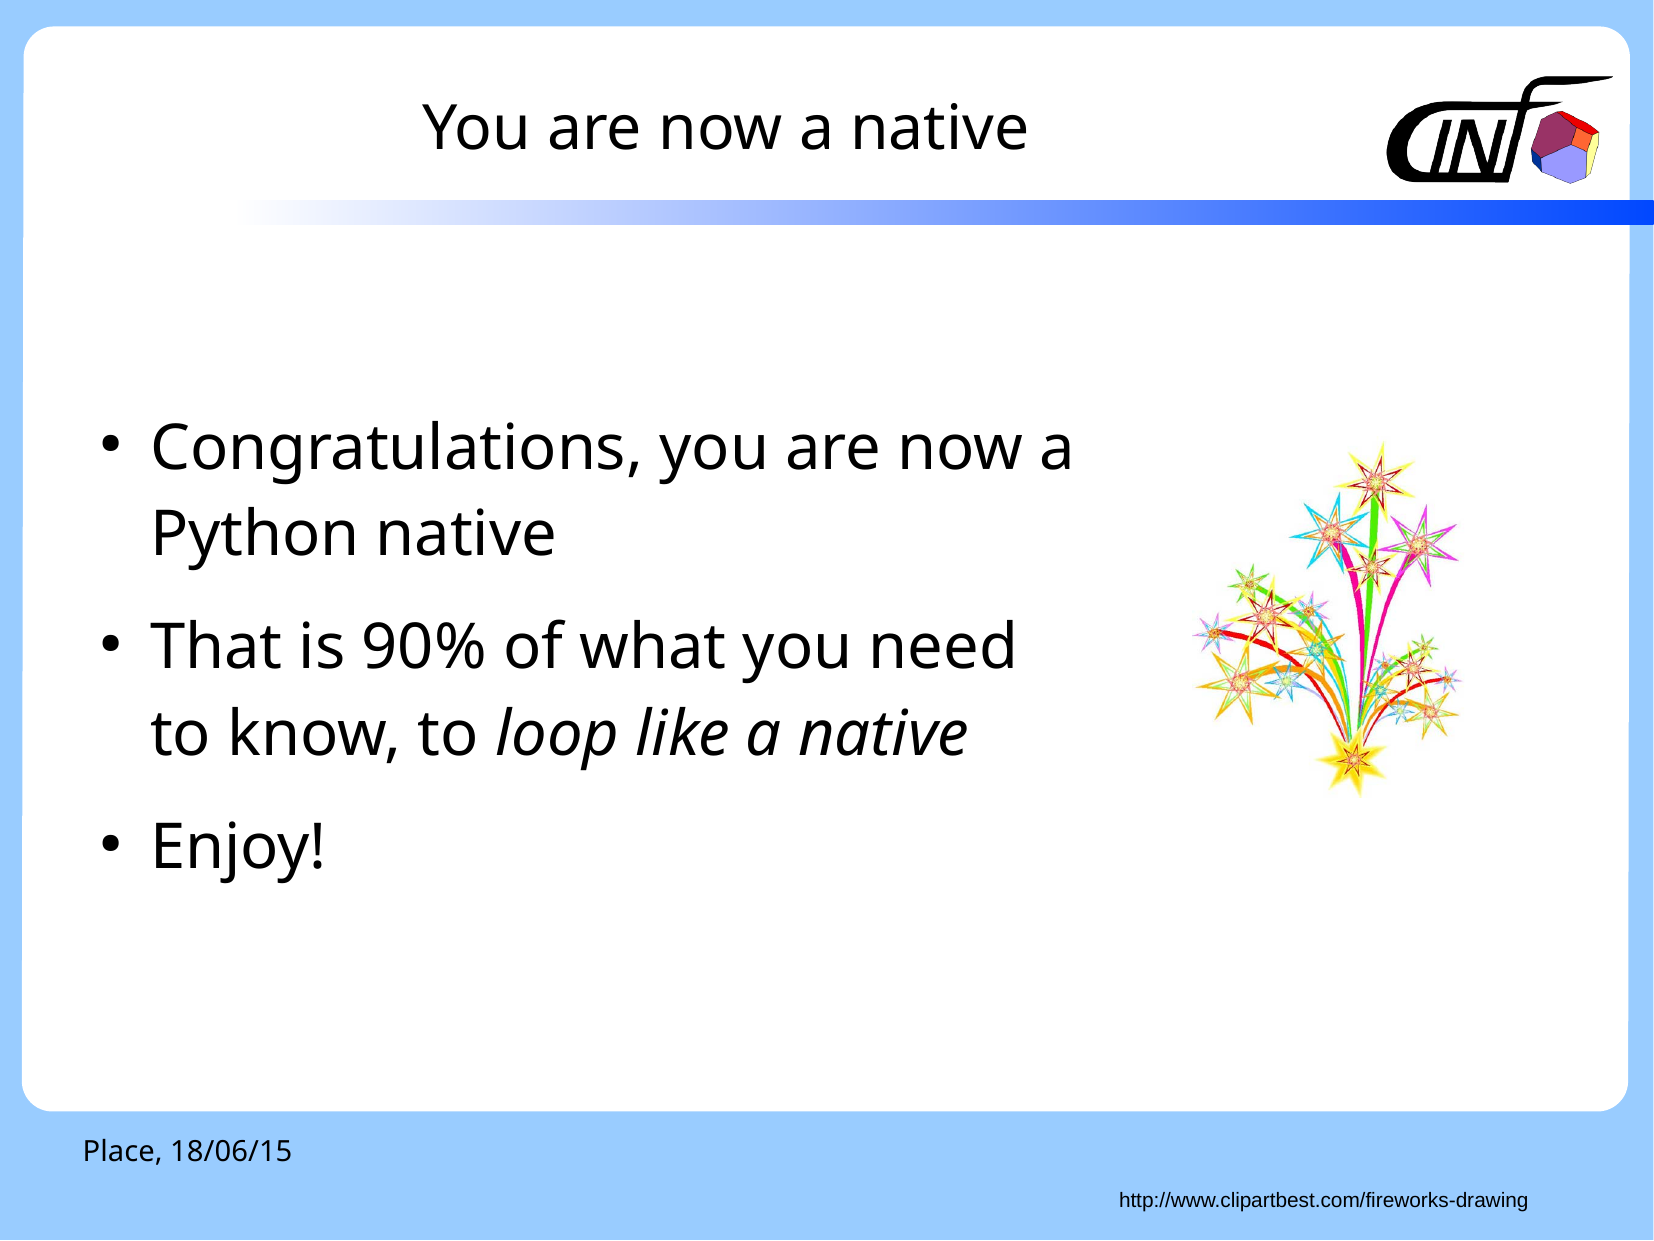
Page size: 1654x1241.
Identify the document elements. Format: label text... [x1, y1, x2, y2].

table_header B [956, 201, 961, 224]
text_box http://www.clipartbest.com/fireworks-drawing [1104, 1181, 1544, 1220]
picture [1192, 436, 1465, 798]
title You are now a native [82, 49, 1371, 201]
list Congratulations, you are now a Python native That is 90% of what you need to know, to loop like a native Enjoy! [82, 401, 1087, 892]
picture [1386, 76, 1613, 184]
